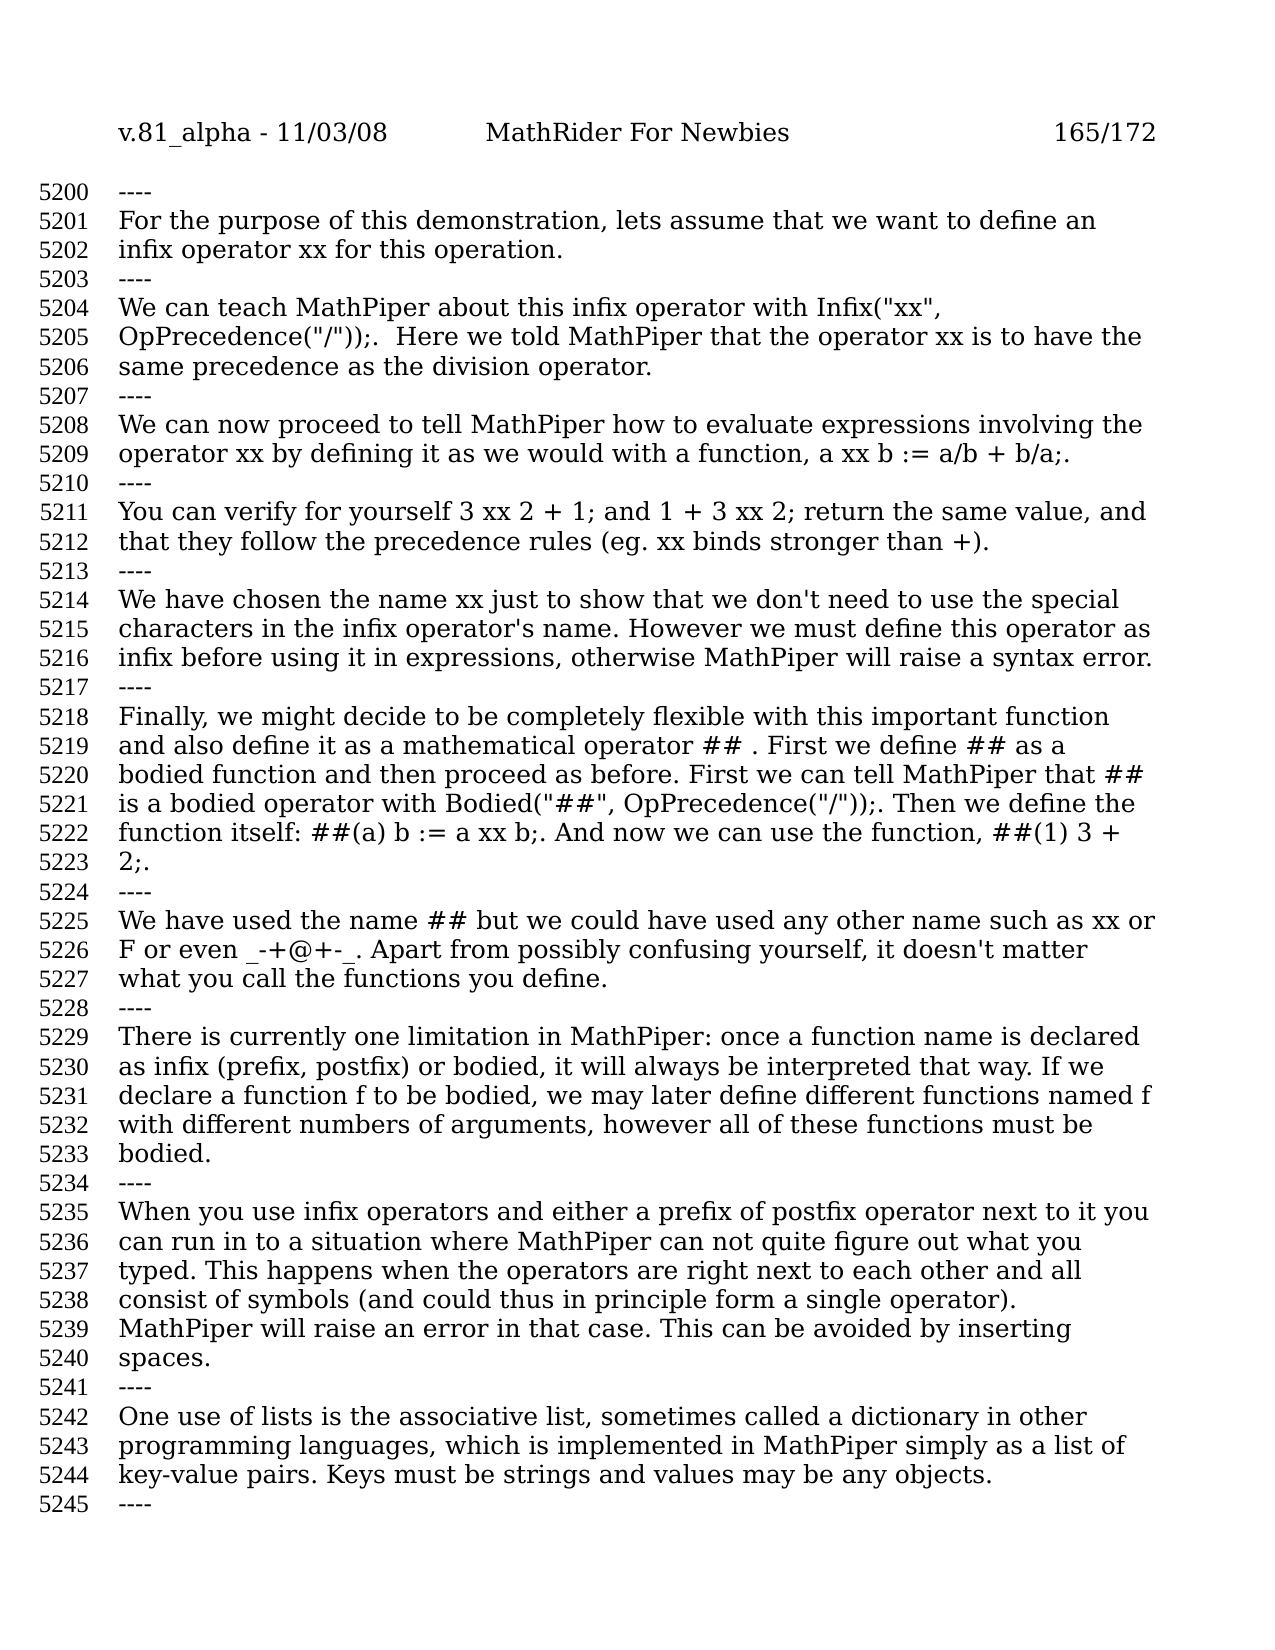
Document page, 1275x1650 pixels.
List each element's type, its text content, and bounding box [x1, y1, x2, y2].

text ---- [118, 1168, 1157, 1198]
text ---- [118, 1489, 1157, 1518]
text ---- [118, 264, 1157, 293]
text There is currently one limitation in MathPiper: once a function name is declared as infix (prefix, postfix) or bodied, it will always be interpreted that way. If we declare a function f to be bodied, we may later define different functions named f with different numbers of arguments, however all of these functions must be bodied. [118, 1023, 1157, 1168]
text ---- [118, 877, 1157, 906]
text ---- [118, 993, 1157, 1023]
text ---- [118, 673, 1157, 702]
text We can now proceed to tell MathPiper how to evaluate expressions involving the operator xx by defining it as we would with a function, a xx b := a/b + b/a;. [118, 410, 1157, 468]
text When you use infix operators and either a prefix of postfix operator next to it you can run in to a situation where MathPiper can not quite figure out what you typed. This happens when the operators are right next to each other and all consist of symbols (and could thus in principle form a single operator). MathPiper will raise an error in that case. This can be avoided by inserting spaces. [118, 1198, 1157, 1373]
text ---- [118, 1373, 1157, 1402]
text ---- [118, 468, 1157, 498]
text ---- [118, 381, 1157, 410]
text We have chosen the name xx just to show that we don't need to use the special characters in the infix operator's name. However we must define this operator as infix before using it in expressions, otherwise MathPiper will raise a syntax error. [118, 585, 1157, 673]
text ---- [118, 177, 1157, 206]
text You can verify for yourself 3 xx 2 + 1; and 1 + 3 xx 2; return the same value, and that they follow the precedence rules (eg. xx binds stronger than +). [118, 498, 1157, 556]
text For the purpose of this demonstration, lets assume that we want to define an infix operator xx for this operation. [118, 206, 1157, 264]
text Finally, we might decide to be completely flexible with this important function and also define it as a mathematical operator ## . First we define ## as a bodied function and then proceed as before. First we can tell MathPiper that ## is a bodied operator with Bodied("##", OpPrecedence("/"));. Then we define the function itself: ##(a) b := a xx b;. And now we can use the function, ##(1) 3 + 2;. [118, 702, 1157, 877]
text ---- [118, 556, 1157, 585]
text We have used the name ## but we could have used any other name such as xx or F or even _-+@+-_. Apart from possibly confusing yourself, it doesn't matter what you call the functions you define. [118, 906, 1157, 993]
text We can teach MathPiper about this infix operator with Infix("xx", OpPrecedence("/"));. Here we told MathPiper that the operator xx is to have the same precedence as the division operator. [118, 293, 1157, 381]
text One use of lists is the associative list, sometimes called a dictionary in other programming languages, which is implemented in MathPiper simply as a list of key-value pairs. Keys must be strings and values may be any objects. [118, 1402, 1157, 1489]
